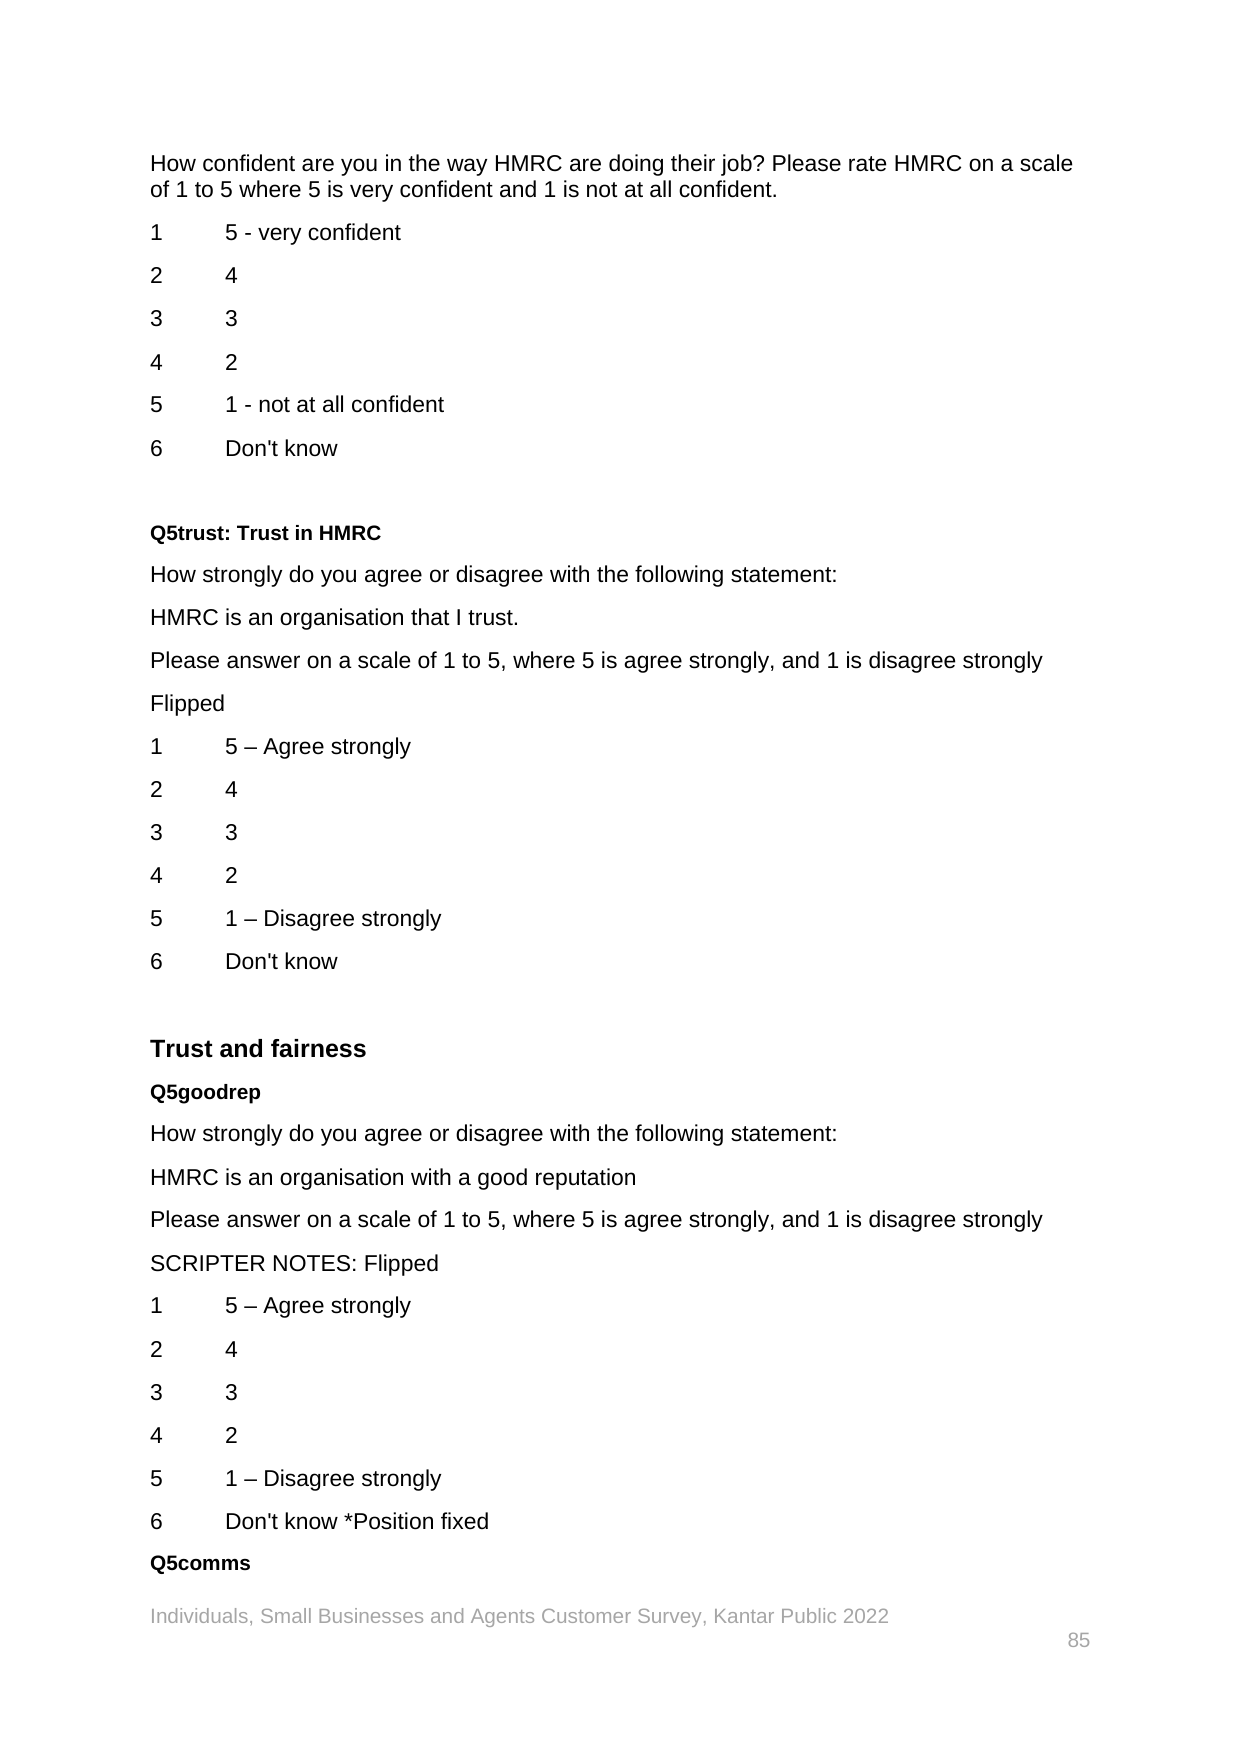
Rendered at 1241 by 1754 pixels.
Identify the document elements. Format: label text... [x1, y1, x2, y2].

text 2 4 [150, 1336, 1090, 1362]
text 4 2 [150, 862, 1090, 889]
text Please answer on a scale of 1 to 5, where 5 is agree strongly, and 1 is disagree strongly [150, 1206, 1090, 1233]
text How confident are you in the way HMRC are doing their job? Please rate HMRC on a scale of 1 to 5 where 5 is very confident and 1 is not at all confident. [150, 150, 1090, 203]
text 6 Don't know *Position fixed [150, 1508, 1090, 1534]
text HMRC is an organisation that I trust. [150, 604, 1090, 631]
text 3 3 [150, 1378, 1090, 1405]
text 3 3 [150, 305, 1090, 332]
text HMRC is an organisation with a good reputation [150, 1163, 1090, 1190]
text 1 5 - very confident [150, 219, 1090, 246]
text 4 2 [150, 348, 1090, 375]
text 2 4 [150, 776, 1090, 803]
text 3 3 [150, 819, 1090, 846]
text 4 2 [150, 1422, 1090, 1448]
text 6 Don't know [150, 434, 1090, 461]
text 5 1 - not at all confident [150, 391, 1090, 418]
text Trust and fairness [150, 1034, 1090, 1063]
text SCRIPTER NOTES: Flipped [150, 1249, 1090, 1276]
text 2 4 [150, 262, 1090, 289]
text 1 5 – Agree strongly [150, 733, 1090, 759]
text 5 1 – Disagree strongly [150, 1464, 1090, 1491]
text 6 Don't know [150, 948, 1090, 975]
text Q5comms [150, 1551, 1090, 1574]
text Please answer on a scale of 1 to 5, where 5 is agree strongly, and 1 is disagree strongly [150, 647, 1090, 673]
text 1 5 – Agree strongly [150, 1292, 1090, 1319]
text Q5trust: Trust in HMRC [150, 521, 1090, 544]
text Q5goodrep [150, 1080, 1090, 1104]
text How strongly do you agree or disagree with the following statement: [150, 561, 1090, 587]
text How strongly do you agree or disagree with the following statement: [150, 1120, 1090, 1147]
text Flipped [150, 690, 1090, 717]
text 5 1 – Disagree strongly [150, 905, 1090, 932]
